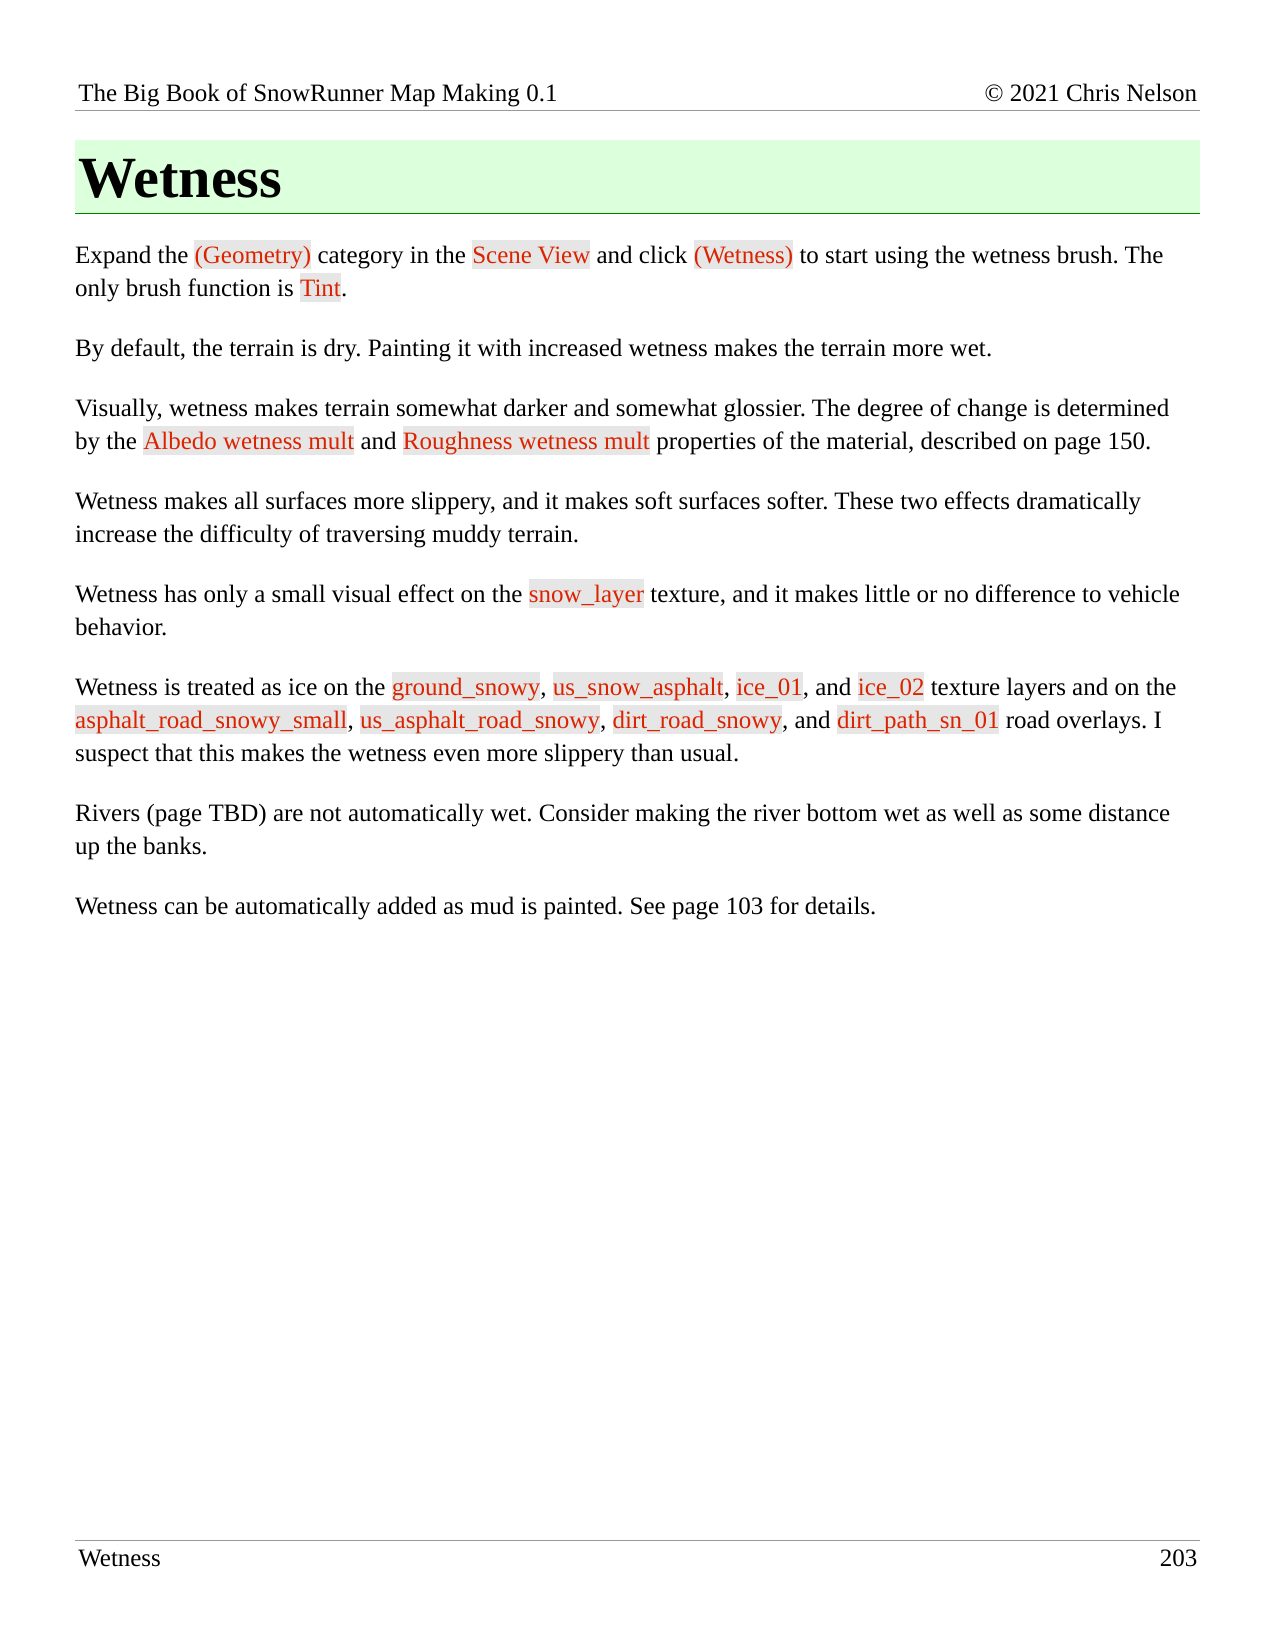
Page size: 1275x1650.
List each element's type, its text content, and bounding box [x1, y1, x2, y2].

text Expand the (Geometry) category in the Scene View and click (Wetness) to start using the wetness brush. The only brush function is Tint. [75, 240, 1200, 302]
text Wetness can be automatically added as mud is painted. See page 103 for details. [75, 891, 1200, 920]
text Wetness makes all surfaces more slippery, and it makes soft surfaces softer. These two effects dramatically increase the difficulty of traversing muddy terrain. [75, 486, 1200, 548]
text Wetness has only a small visual effect on the snow_layer texture, and it makes little or no difference to vehicle behavior. [75, 579, 1200, 641]
text Wetness is treated as ice on the ground_snowy, us_snow_asphalt, ice_01, and ice_02 texture layers and on the asphalt_road_snowy_small, us_asphalt_road_snowy, dirt_road_snowy, and dirt_path_sn_01 road overlays. I suspect that this makes the wetness even more slippery than usual. [75, 672, 1200, 767]
subtitle Wetness [75, 140, 1200, 213]
text Visually, wetness makes terrain somewhat darker and somewhat glossier. The degree of change is determined by the Albedo wetness mult and Roughness wetness mult properties of the material, described on page 150. [75, 393, 1200, 455]
text Rivers (page TBD) are not automatically wet. Consider making the river bottom wet as well as some distance up the banks. [75, 798, 1200, 860]
text By default, the terrain is dry. Painting it with increased wetness makes the terrain more wet. [75, 333, 1200, 362]
